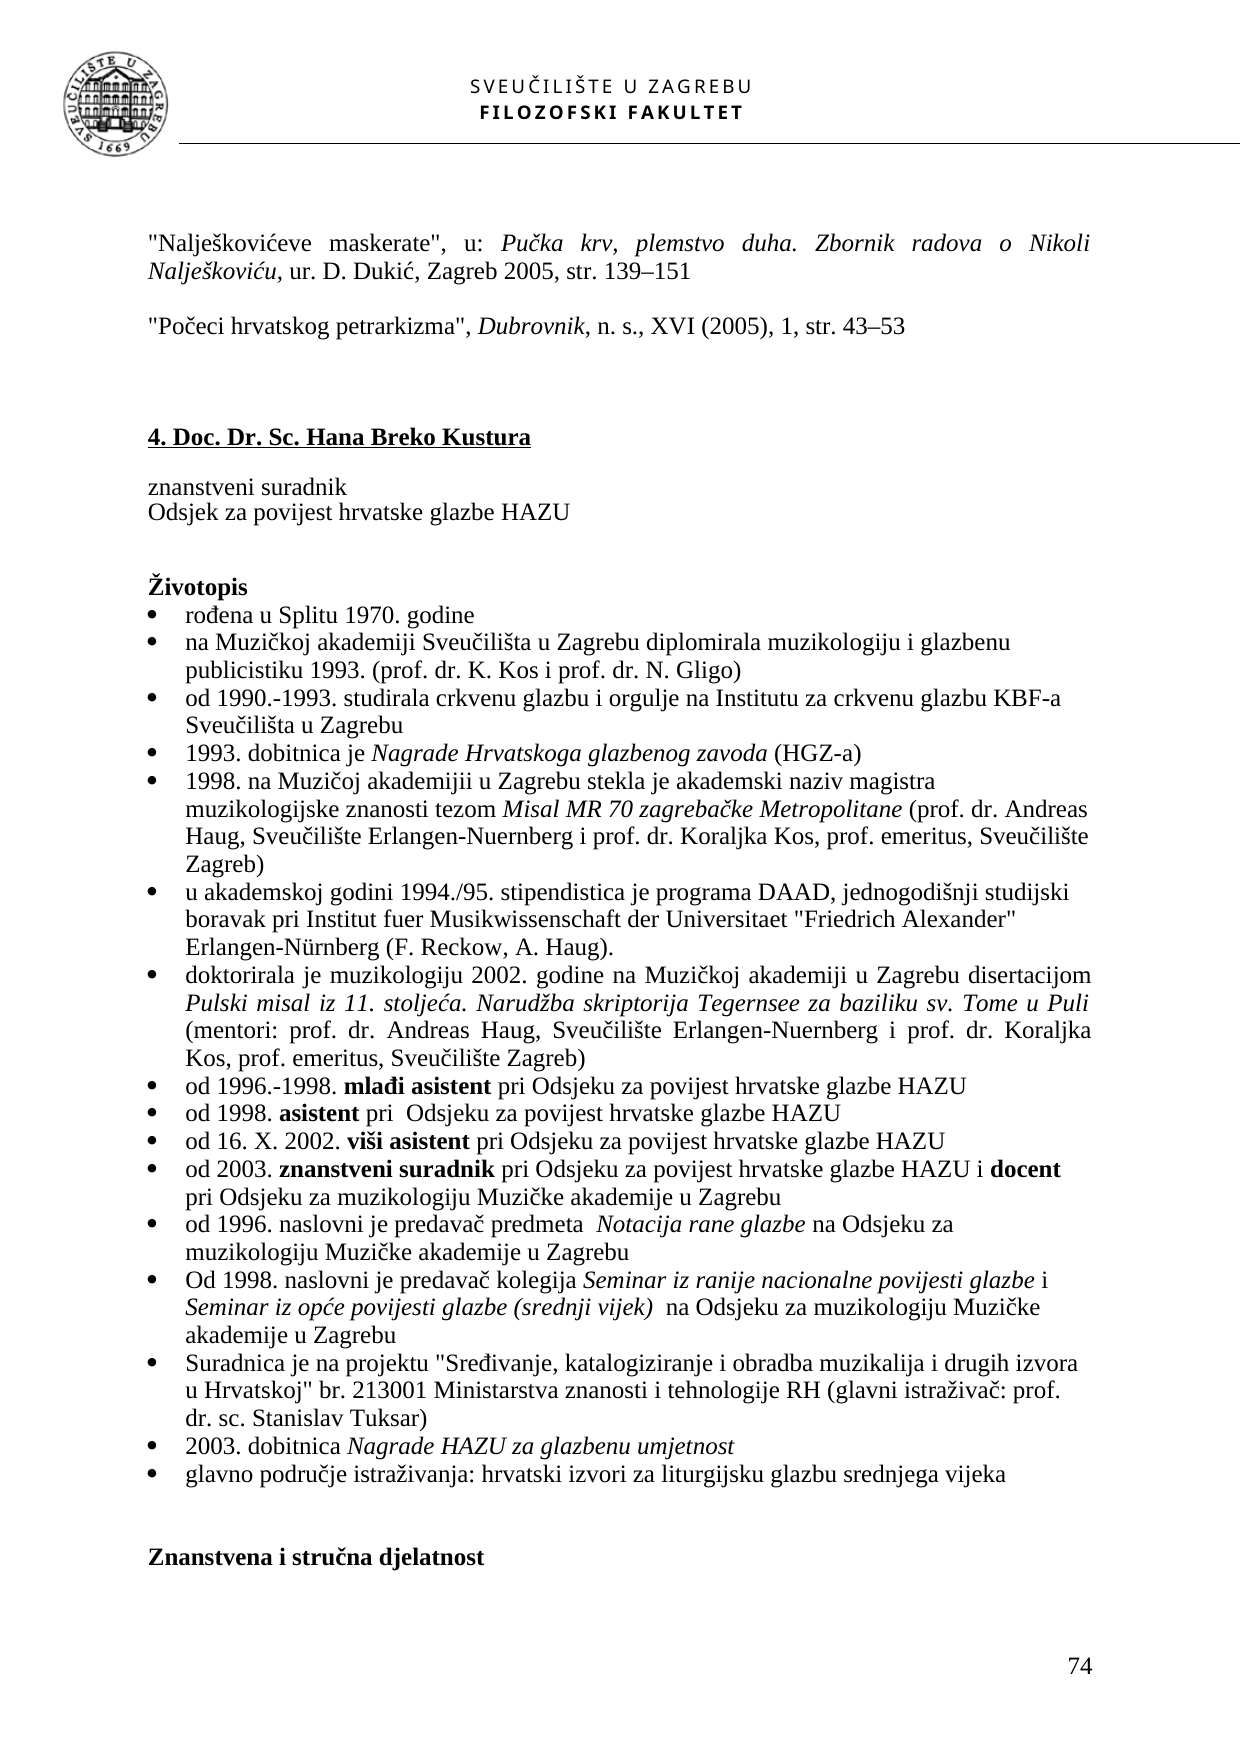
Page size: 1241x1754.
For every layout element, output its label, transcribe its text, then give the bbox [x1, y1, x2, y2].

list na Muzičkoj akademiji Sveučilišta u Zagrebu diplomirala muzikologiju i glazbenu publicistiku 1993. (prof. dr. K. Kos i prof. dr. N. Gligo) [148, 628, 1092, 684]
list rođena u Splitu 1970. godine [148, 601, 1092, 628]
text znanstveni suradnik [148, 476, 1092, 501]
list glavno područje istraživanja: hrvatski izvori za liturgijsku glazbu srednjega vijeka [148, 1460, 1092, 1487]
list od 16. X. 2002. viši asistent pri Odsjeku za povijest hrvatske glazbe HAZU [148, 1127, 1092, 1155]
text "Počeci hrvatskog petrarkizma", Dubrovnik, n. s., XVI (2005), 1, str. 43–53 [148, 312, 1092, 340]
text Životopis [148, 576, 1092, 601]
text "Nalješkovićeve maskerate", u: Pučka krv, plemstvo duha. Zbornik radova o Nikoli Nalješkoviću, ur. D. Dukić, Zagreb 2005, str. 139–151 [148, 229, 1092, 284]
list 2003. dobitnica Nagrade HAZU za glazbenu umjetnost [148, 1432, 1092, 1460]
list u akademskoj godini 1994./95. stipendistica je programa DAAD, jednogodišnji studijski boravak pri Institut fuer Musikwissenschaft der Universitaet "Friedrich Alexander" Erlangen-Nürnberg (F. Reckow, A. Haug). [148, 878, 1092, 961]
list 1993. dobitnica je Nagrade Hrvatskoga glazbenog zavoda (HGZ-a) [148, 739, 1092, 767]
list Od 1998. naslovni je predavač kolegija Seminar iz ranije nacionalne povijesti glazbe i Seminar iz opće povijesti glazbe (srednji vijek) na Odsjeku za muzikologiju Muzičke akademije u Zagrebu [148, 1266, 1092, 1349]
list doktorirala je muzikologiju 2002. godine na Muzičkoj akademiji u Zagrebu disertacijom Pulski misal iz 11. stoljeća. Narudžba skriptorija Tegernsee za baziliku sv. Tome u Puli (mentori: prof. dr. Andreas Haug, Sveučilište Erlangen-Nuernberg i prof. dr. Koraljka Kos, prof. emeritus, Sveučilište Zagreb) [148, 961, 1092, 1072]
picture [60, 48, 170, 157]
list Suradnica je na projektu "Sređivanje, katalogiziranje i obradba muzikalija i drugih izvora u Hrvatskoj" br. 213001 Ministarstva znanosti i tehnologije RH (glavni istraživač: prof. dr. sc. Stanislav Tuksar) [148, 1349, 1092, 1432]
subtitle Znanstvena i stručna djelatnost [148, 1543, 1092, 1571]
list 1998. na Muzičoj akademijii u Zagrebu stekla je akademski naziv magistra muzikologijske znanosti tezom Misal MR 70 zagrebačke Metropolitane (prof. dr. Andreas Haug, Sveučilište Erlangen-Nuernberg i prof. dr. Koraljka Kos, prof. emeritus, Sveučilište Zagreb) [148, 767, 1092, 878]
list od 1996. naslovni je predavač predmeta Notacija rane glazbe na Odsjeku za muzikologiju Muzičke akademije u Zagrebu [148, 1210, 1092, 1266]
text 4. Doc. Dr. Sc. Hana Breko Kustura [148, 423, 1092, 451]
list od 1996.-1998. mlađi asistent pri Odsjeku za povijest hrvatske glazbe HAZU [148, 1072, 1092, 1099]
list od 1990.-1993. studirala crkvenu glazbu i orgulje na Institutu za crkvenu glazbu KBF-a Sveučilišta u Zagrebu [148, 684, 1092, 739]
list od 1998. asistent pri Odsjeku za povijest hrvatske glazbe HAZU [148, 1099, 1092, 1127]
text Odsjek za povijest hrvatske glazbe HAZU [148, 501, 1092, 526]
list od 2003. znanstveni suradnik pri Odsjeku za povijest hrvatske glazbe HAZU i docent pri Odsjeku za muzikologiju Muzičke akademije u Zagrebu [148, 1155, 1092, 1210]
